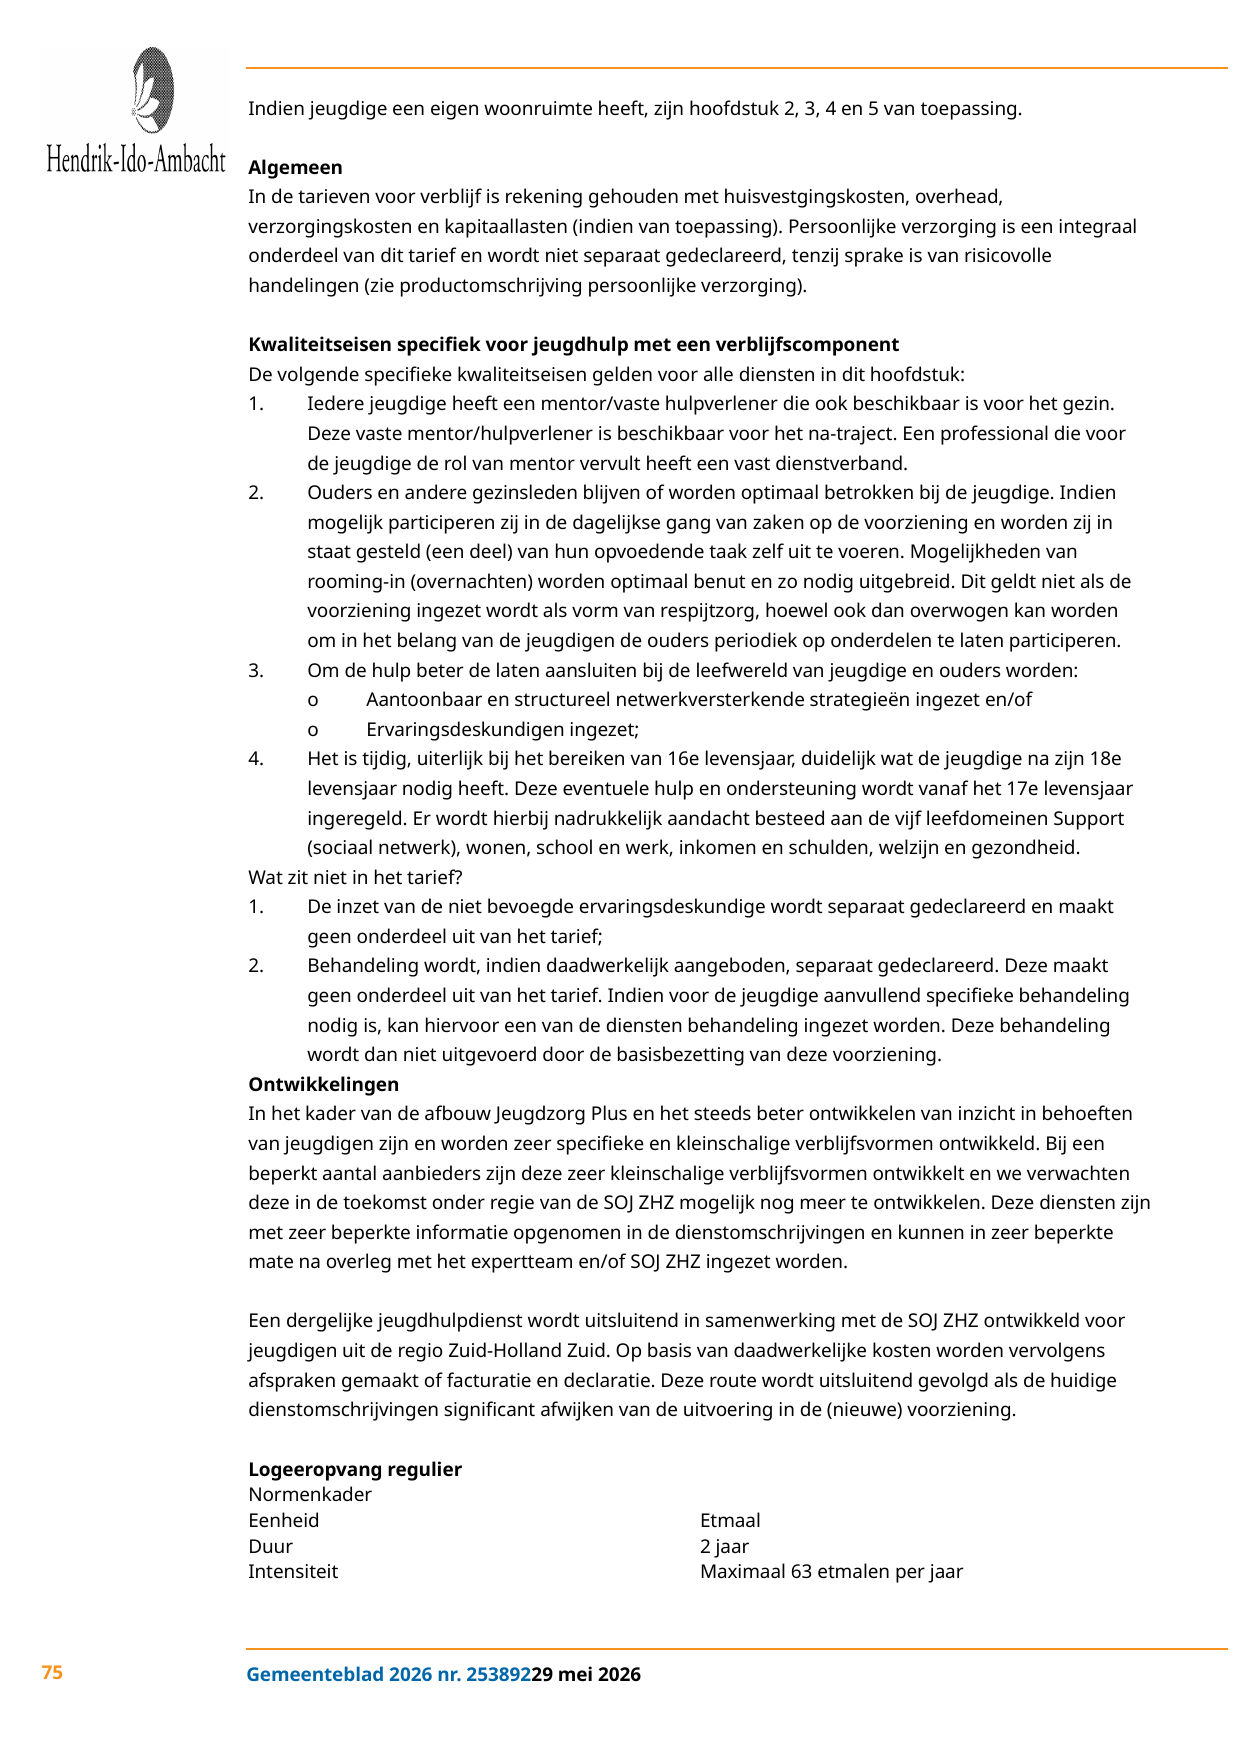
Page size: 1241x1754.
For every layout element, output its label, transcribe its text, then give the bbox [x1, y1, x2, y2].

text Een dergelijke jeugdhulpdienst wordt uitsluitend in samenwerking met de SOJ ZHZ ontwikkeld voor jeugdigen uit de regio Zuid-Holland Zuid. Op basis van daadwerkelijke kosten worden vervolgens afspraken gemaakt of facturatie en declaratie. Deze route wordt uitsluitend gevolgd als de huidige dienstomschrijvingen significant afwijken van de uitvoering in de (nieuwe) voorziening. [248, 1308, 1152, 1422]
table_cell 2 jaar [700, 1533, 1152, 1559]
table_cell [248, 1584, 700, 1610]
text Indien jeugdige een eigen woonruimte heeft, zijn hoofdstuk 2, 3, 4 en 5 van toepassing. [248, 95, 1152, 121]
text De volgende specifieke kwaliteitseisen gelden voor alle diensten in dit hoofdstuk: [248, 361, 1152, 387]
table_cell Maximaal 63 etmalen per jaar [700, 1559, 1152, 1584]
text Kwaliteitseisen specifiek voor jeugdhulp met een verblijfscomponent [248, 331, 1152, 357]
text In het kader van de afbouw Jeugdzorg Plus en het steeds beter ontwikkelen van inzicht in behoeften van jeugdigen zijn en worden zeer specifieke en kleinschalige verblijfsvormen ontwikkeld. Bij een beperkt aantal aanbieders zijn deze zeer kleinschalige verblijfsvormen ontwikkelt en we verwachten deze in de toekomst onder regie van de SOJ ZHZ mogelijk nog meer te ontwikkelen. Deze diensten zijn met zeer beperkte informatie opgenomen in de dienstomschrijvingen en kunnen in zeer beperkte mate na overleg met het expertteam en/of SOJ ZHZ ingezet worden. [248, 1101, 1152, 1274]
list Behandeling wordt, indien daadwerkelijk aangeboden, separaat gedeclareerd. Deze maakt geen onderdeel uit van het tarief. Indien voor de jeugdige aanvullend specifieke behandeling nodig is, kan hiervoor een van de diensten behandeling ingezet worden. Deze behandeling wordt dan niet uitgevoerd door de basisbezetting van deze voorziening. [248, 953, 1152, 1067]
table_header Logeeropvang regulier [248, 1456, 1152, 1481]
table_cell Duur [248, 1533, 700, 1559]
text Wat zit niet in het tarief? [248, 864, 1152, 890]
text In de tarieven voor verblijf is rekening gehouden met huisvestgingskosten, overhead, verzorgingskosten en kapitaallasten (indien van toepassing). Persoonlijke verzorging is een integraal onderdeel van dit tarief en wordt niet separaat gedeclareerd, tenzij sprake is van risicovolle handelingen (zie productomschrijving persoonlijke verzorging). [248, 183, 1152, 298]
table_cell [700, 1584, 1152, 1610]
list De inzet van de niet bevoegde ervaringsdeskundige wordt separaat gedeclareerd en maakt geen onderdeel uit van het tarief; [248, 893, 1152, 949]
table_cell Eenheid [248, 1507, 700, 1533]
list Ervaringsdeskundigen ingezet; [307, 716, 1152, 742]
list Iedere jeugdige heeft een mentor/vaste hulpverlener die ook beschikbaar is voor het gezin. Deze vaste mentor/hulpverlener is beschikbaar voor het na-traject. Een professional die voor de jeugdige de rol van mentor vervult heeft een vast dienstverband. [248, 391, 1152, 476]
list Om de hulp beter de laten aansluiten bij de leefwereld van jeugdige en ouders worden: [248, 657, 1152, 683]
table_cell Etmaal [700, 1507, 1152, 1533]
text Ontwikkelingen [248, 1071, 1152, 1097]
picture [41, 47, 231, 172]
table_cell [700, 1481, 1152, 1507]
table_cell Intensiteit [248, 1559, 700, 1584]
list Aantoonbaar en structureel netwerkversterkende strategieën ingezet en/of [307, 686, 1152, 712]
list Ouders en andere gezinsleden blijven of worden optimaal betrokken bij de jeugdige. Indien mogelijk participeren zij in de dagelijkse gang van zaken op de voorziening en worden zij in staat gesteld (een deel) van hun opvoedende taak zelf uit te voeren. Mogelijkheden van rooming-in (overnachten) worden optimaal benut en zo nodig uitgebreid. Dit geldt niet als de voorziening ingezet wordt als vorm van respijtzorg, hoewel ook dan overwogen kan worden om in het belang van de jeugdigen de ouders periodiek op onderdelen te laten participeren. [248, 479, 1152, 653]
list Het is tijdig, uiterlijk bij het bereiken van 16e levensjaar, duidelijk wat de jeugdige na zijn 18e levensjaar nodig heeft. Deze eventuele hulp en ondersteuning wordt vanaf het 17e levensjaar ingeregeld. Er wordt hierbij nadrukkelijk aandacht besteed aan de vijf leefdomeinen Support (sociaal netwerk), wonen, school en werk, inkomen en schulden, welzijn en gezondheid. [248, 746, 1152, 860]
text Algemeen [248, 154, 1152, 180]
table_cell Normenkader [248, 1481, 700, 1507]
